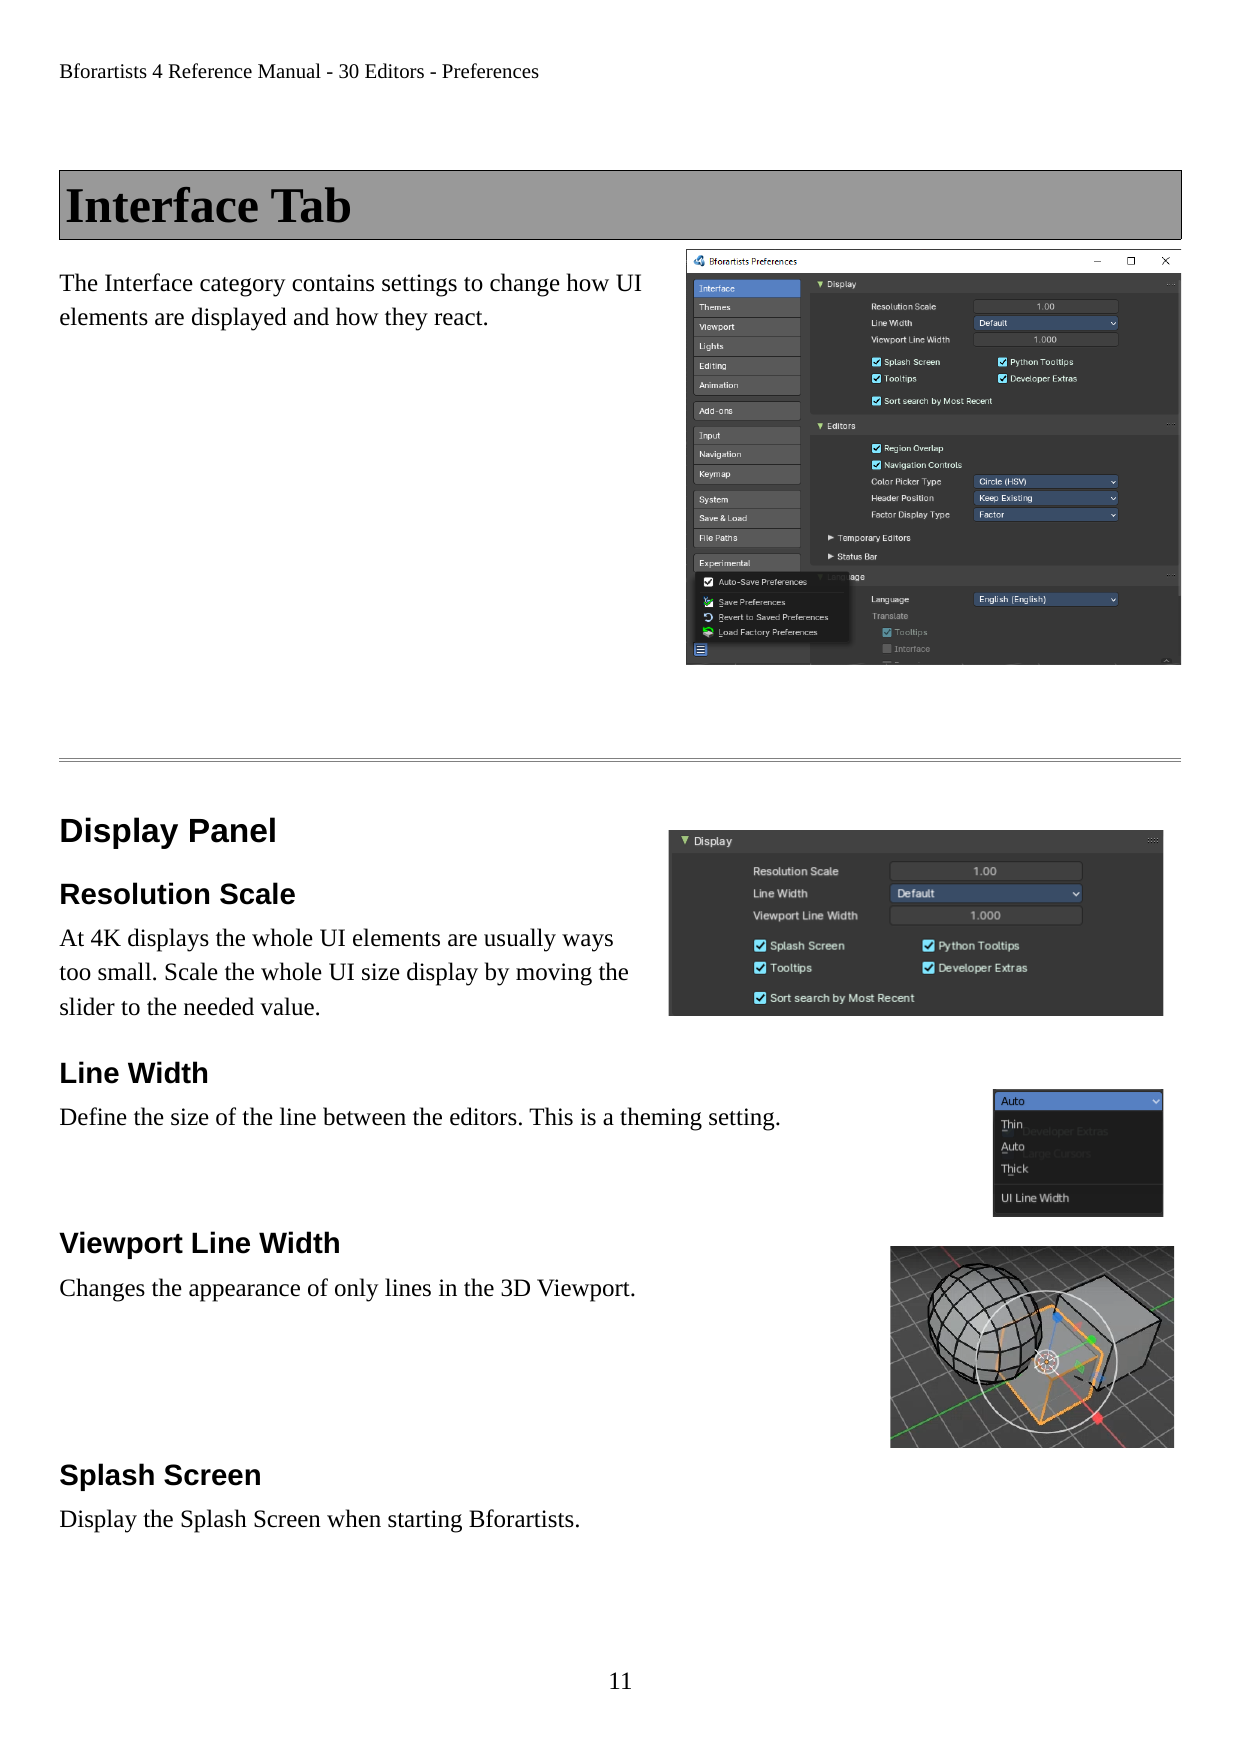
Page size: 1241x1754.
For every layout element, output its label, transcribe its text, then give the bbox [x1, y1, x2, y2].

table_header Interface Tab [60, 171, 1181, 239]
picture [992, 1089, 1164, 1217]
picture [668, 830, 1164, 1016]
text At 4K displays the whole UI elements are usually ways too small. Scale the whole UI size display by moving the slider to the needed value. [59, 923, 1181, 1021]
subtitle Resolution Scale [59, 877, 668, 911]
text Define the size of the line between the editors. This is a theming setting. [59, 1102, 992, 1131]
subtitle Line Width [59, 1056, 1181, 1089]
text Display the Splash Screen when starting Bforartists. [59, 1504, 1181, 1533]
subtitle Viewport Line Width [59, 1226, 1181, 1260]
text The Interface category contains settings to change how UI elements are displayed and how they react. [59, 268, 686, 331]
subtitle Display Panel [59, 811, 1181, 850]
subtitle Splash Screen [59, 1458, 1181, 1492]
text Changes the appearance of only lines in the 3D Viewport. [59, 1273, 890, 1301]
picture [890, 1246, 1175, 1448]
picture [686, 249, 1182, 665]
subtitle [1164, 877, 1181, 911]
